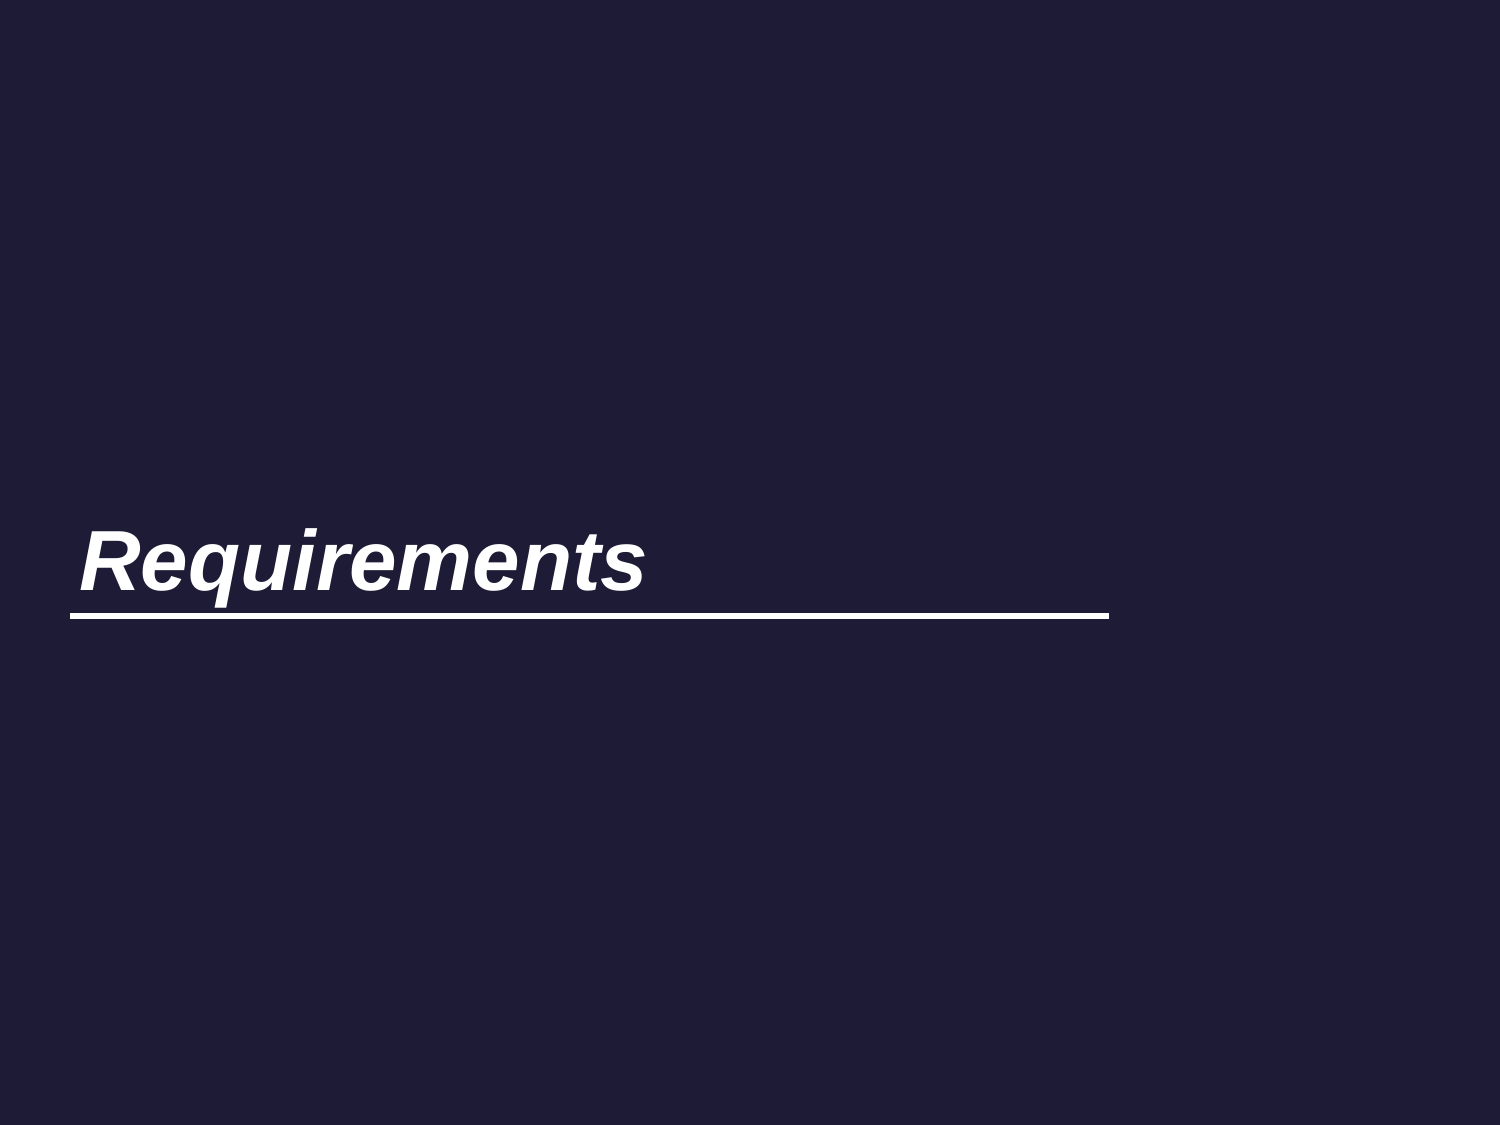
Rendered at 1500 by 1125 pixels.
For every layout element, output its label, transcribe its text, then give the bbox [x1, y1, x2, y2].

title Requirements [64, 484, 1415, 628]
